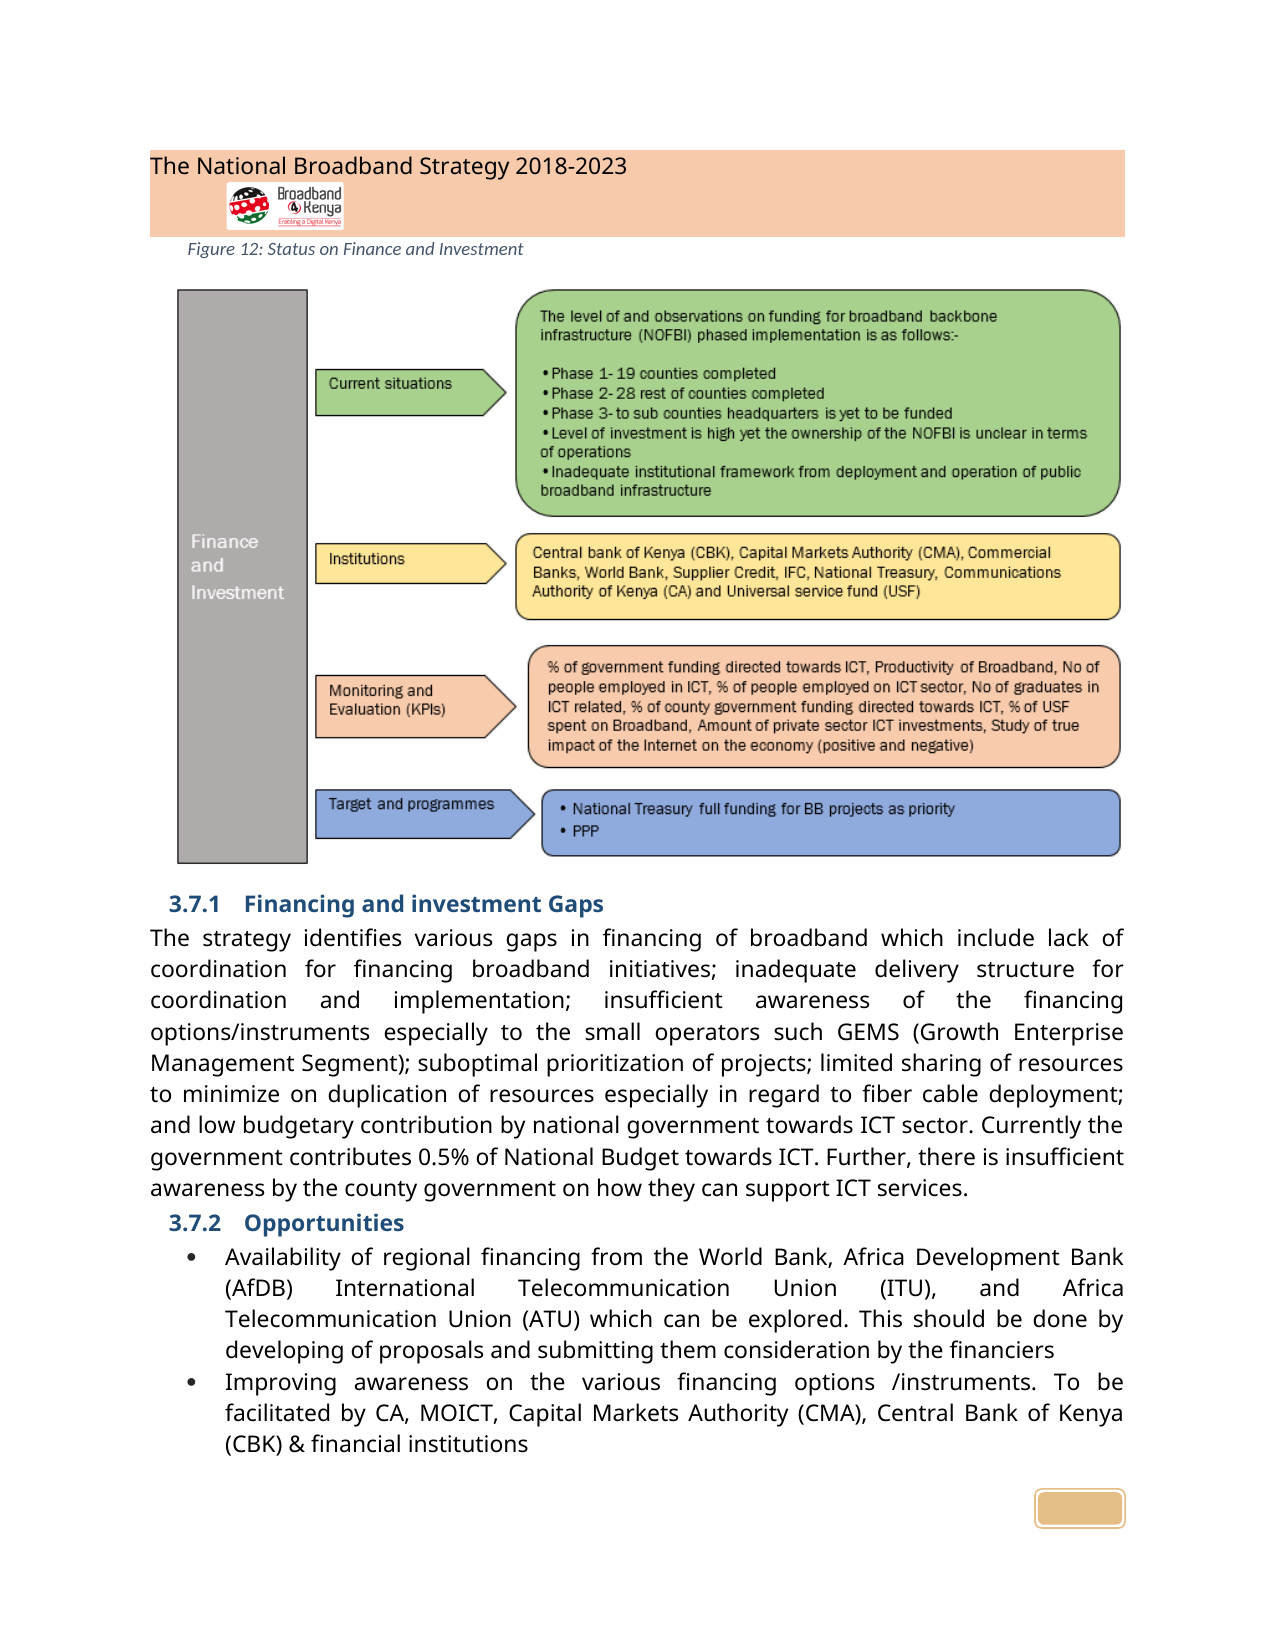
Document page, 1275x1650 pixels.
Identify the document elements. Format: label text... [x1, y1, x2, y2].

text The strategy identifies various gaps in financing of broadband which include lack of coordination for financing broadband initiatives; inadequate delivery structure for coordination and implementation; insufficient awareness of the financing options/instruments especially to the small operators such GEMS (Growth Enterprise Management Segment); suboptimal prioritization of projects; limited sharing of resources to minimize on duplication of resources especially in regard to fiber cable deployment; and low budgetary contribution by national government towards ICT sector. Currently the government contributes 0.5% of National Budget towards ICT. Further, there is insufficient awareness by the county government on how they can support ICT services. [150, 922, 1125, 1203]
subtitle Financing and investment Gaps [169, 888, 1125, 919]
list Improving awareness on the various financing options /instruments. To be facilitated by CA, MOICT, Capital Markets Authority (CMA), Central Bank of Kenya (CBK) & financial institutions [187, 1366, 1125, 1459]
subtitle Opportunities [169, 1207, 1125, 1238]
picture [226, 182, 344, 230]
text Figure 12: Status on Finance and Investment [187, 237, 1125, 260]
list Availability of regional financing from the World Bank, Africa Development Bank (AfDB) International Telecommunication Union (ITU), and Africa Telecommunication Union (ATU) which can be explored. This should be done by developing of proposals and submitting them consideration by the financiers [187, 1241, 1125, 1366]
picture [161, 282, 1132, 869]
